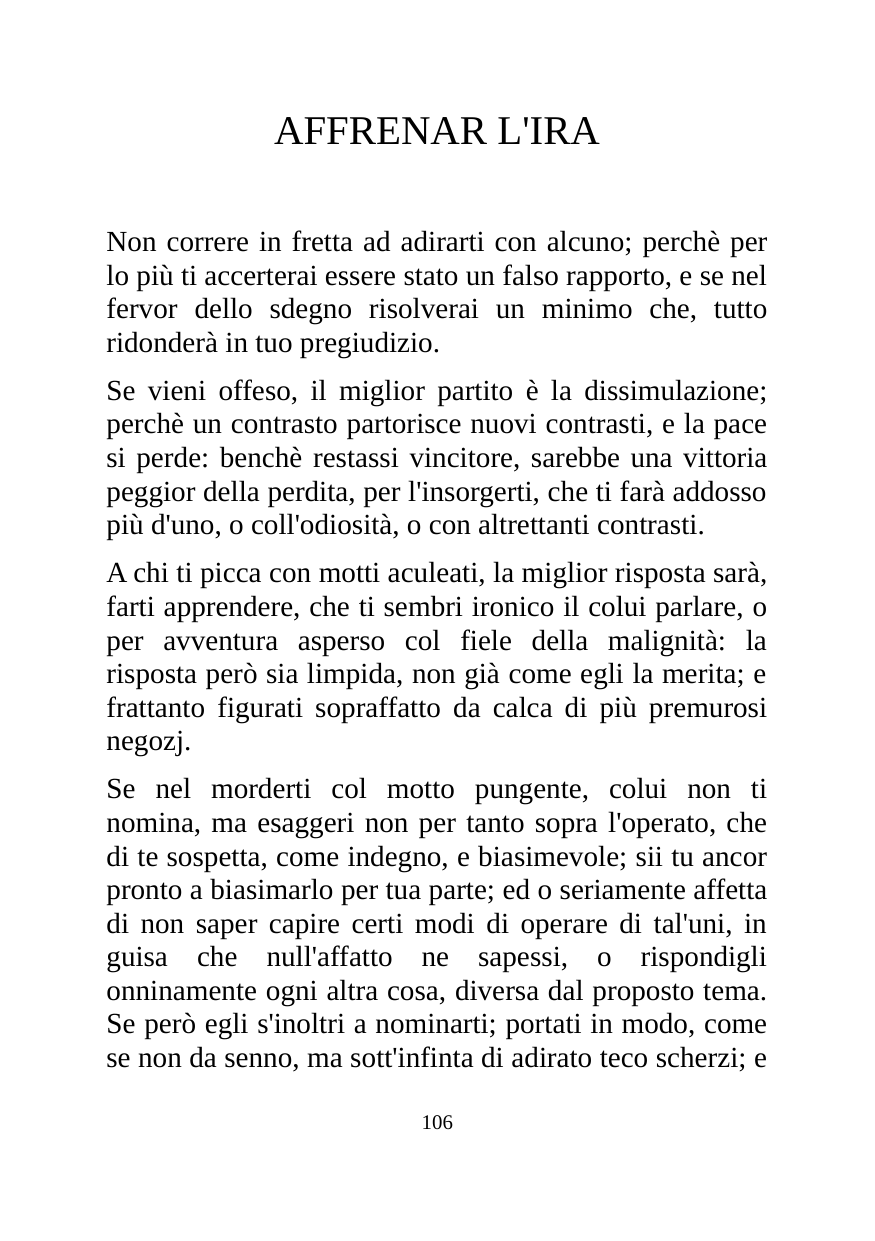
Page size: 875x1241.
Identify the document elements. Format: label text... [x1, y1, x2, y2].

text Se vieni offeso, il miglior partito è la dissimulazione; perchè un contrasto partorisce nuovi contrasti, e la pace si perde: benchè restassi vincitore, sarebbe una vittoria peggior della perdita, per l'insorgerti, che ti farà addosso più d'uno, o coll'odiosità, o con altrettanti contrasti. [106, 373, 768, 541]
text Non correre in fretta ad adirarti con alcuno; perchè per lo più ti accerterai essere stato un falso rapporto, e se nel fervor dello sdegno risolverai un minimo che, tutto ridonderà in tuo pregiudizio. [106, 224, 768, 358]
text Se nel morderti col motto pungente, colui non ti nomina, ma esaggeri non per tanto sopra l'operato, che di te sospetta, come indegno, e biasimevole; sii tu ancor pronto a biasimarlo per tua parte; ed o seriamente affetta di non saper capire certi modi di operare di tal'uni, in guisa che null'affatto ne sapessi, o rispondigli onninamente ogni altra cosa, diversa dal proposto tema. Se però egli s'inoltri a nominarti; portati in modo, come se non da senno, ma sott'infinta di adirato teco scherzi; e [106, 772, 768, 1073]
text A chi ti picca con motti aculeati, la miglior risposta sarà, farti apprendere, che ti sembri ironico il colui parlare, o per avventura asperso col fiele della malignità: la risposta però sia limpida, non già come egli la merita; e frattanto figurati sopraffatto da calca di più premurosi negozj. [106, 556, 768, 757]
subtitle AFFRENAR L'IRA [106, 106, 768, 153]
